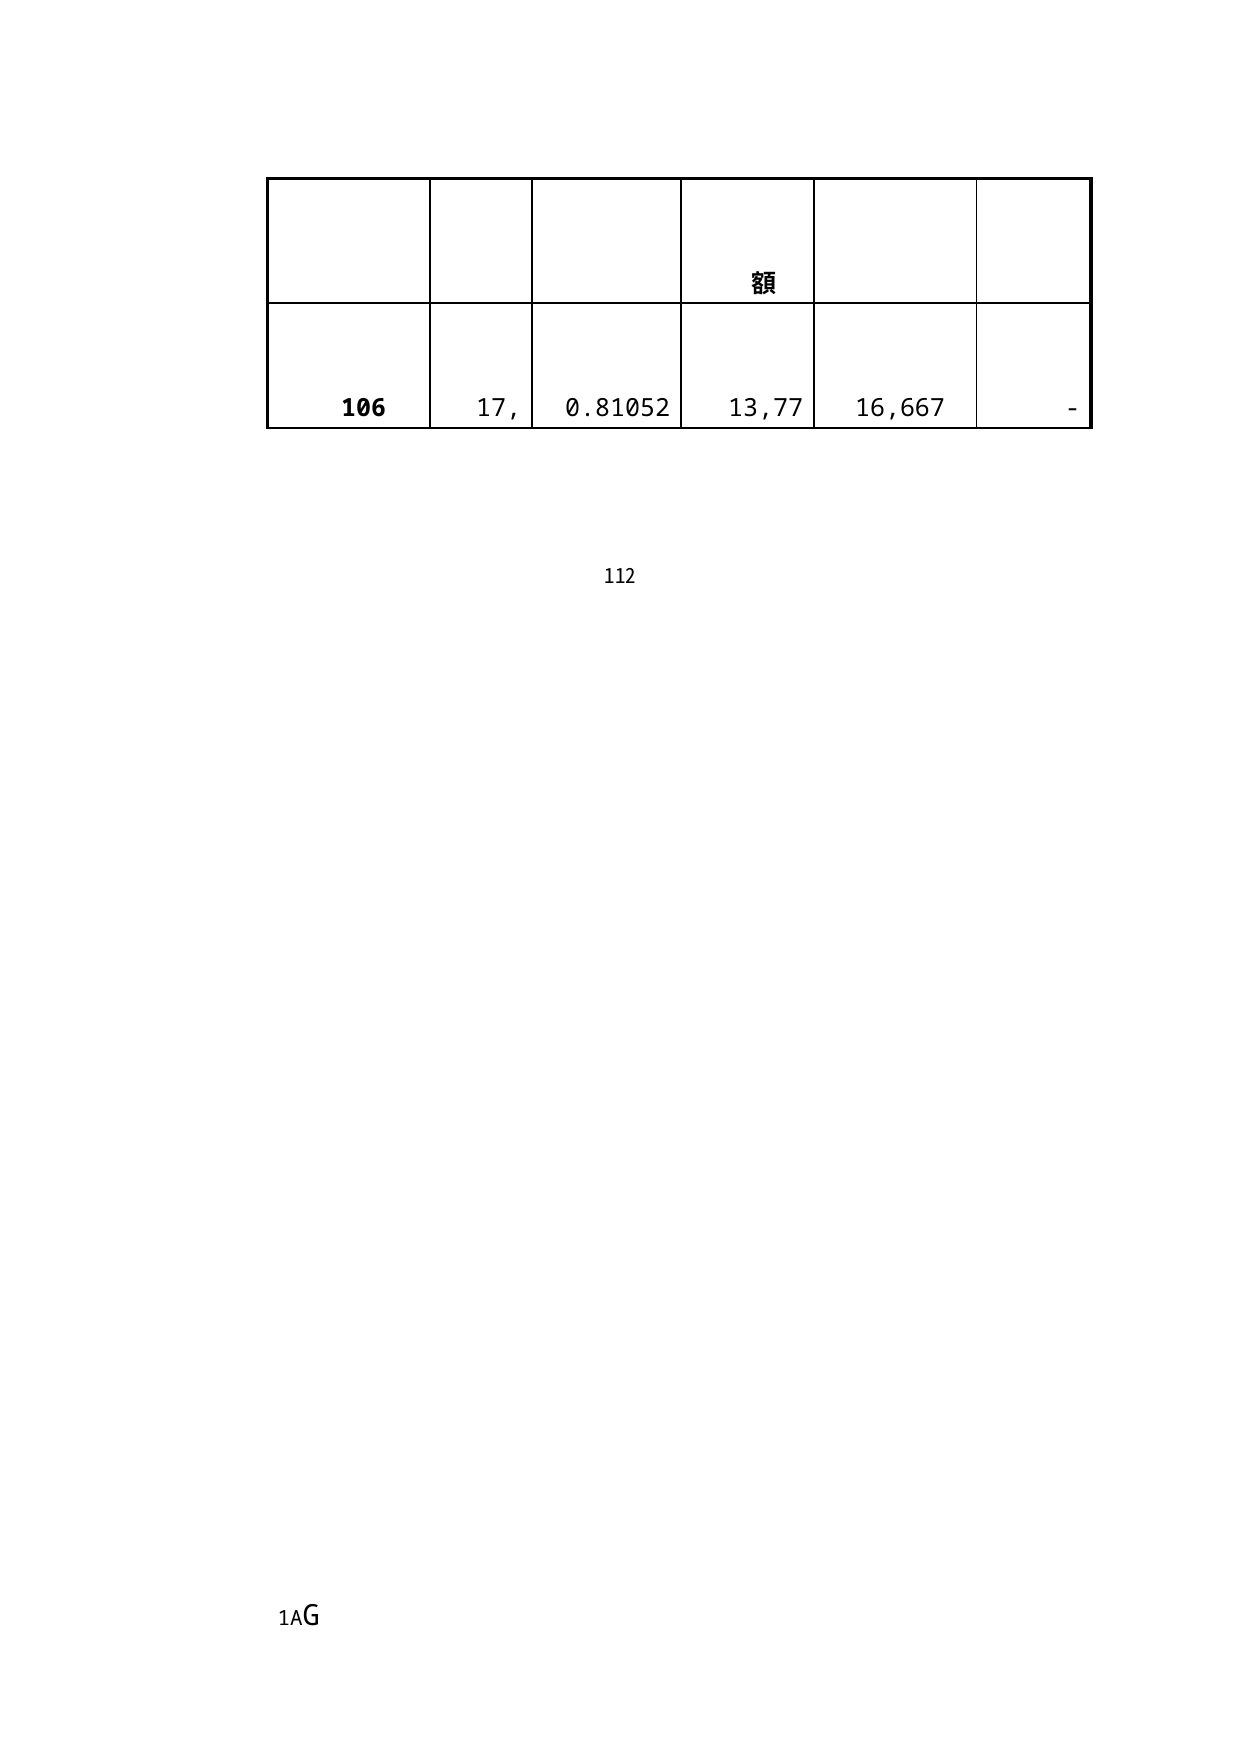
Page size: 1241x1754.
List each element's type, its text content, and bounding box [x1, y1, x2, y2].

table_cell [977, 304, 1089, 427]
table_cell 13,77 [682, 304, 813, 427]
table_cell 17, [431, 304, 531, 427]
table_cell 0.81052 [533, 304, 680, 427]
table_header 額 [682, 180, 813, 302]
table_header [815, 180, 976, 302]
table_cell 106 [269, 304, 429, 427]
table_header [431, 180, 531, 302]
table_header [977, 180, 1089, 302]
table_header [269, 180, 429, 302]
table_header [533, 180, 680, 302]
table_cell 16,667 [815, 304, 976, 427]
